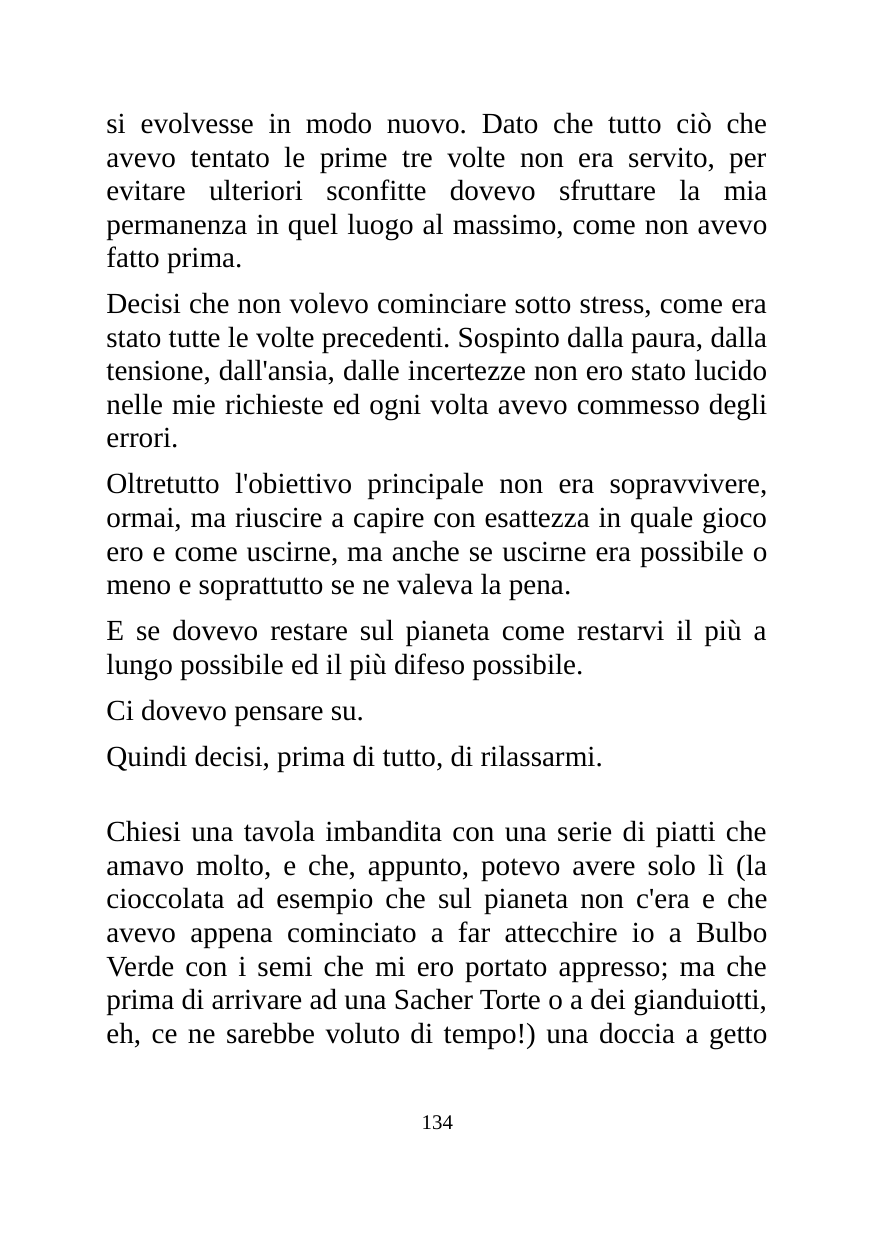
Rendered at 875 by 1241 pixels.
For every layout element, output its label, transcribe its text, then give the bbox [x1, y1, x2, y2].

text si evolvesse in modo nuovo. Dato che tutto ciò che avevo tentato le prime tre volte non era servito, per evitare ulteriori sconfitte dovevo sfruttare la mia permanenza in quel luogo al massimo, come non avevo fatto prima. [106, 106, 768, 274]
text E se dovevo restare sul pianeta come restarvi il più a lungo possibile ed il più difeso possibile. [106, 613, 768, 680]
text Ci dovevo pensare su. [106, 693, 768, 726]
text Oltretutto l'obiettivo principale non era sopravvivere, ormai, ma riuscire a capire con esattezza in quale gioco ero e come uscirne, ma anche se uscirne era possibile o meno e soprattutto se ne valeva la pena. [106, 467, 768, 601]
text Chiesi una tavola imbandita con una serie di piatti che amavo molto, e che, appunto, potevo avere solo lì (la cioccolata ad esempio che sul pianeta non c'era e che avevo appena cominciato a far attecchire io a Bulbo Verde con i semi che mi ero portato appresso; ma che prima di arrivare ad una Sacher Torte o a dei gianduiotti, eh, ce ne sarebbe voluto di tempo!) una doccia a getto [106, 814, 768, 1049]
text Quindi decisi, prima di tutto, di rilassarmi. [106, 739, 768, 772]
text Decisi che non volevo cominciare sotto stress, come era stato tutte le volte precedenti. Sospinto dalla paura, dalla tensione, dall'ansia, dalle incertezze non ero stato lucido nelle mie richieste ed ogni volta avevo commesso degli errori. [106, 286, 768, 454]
